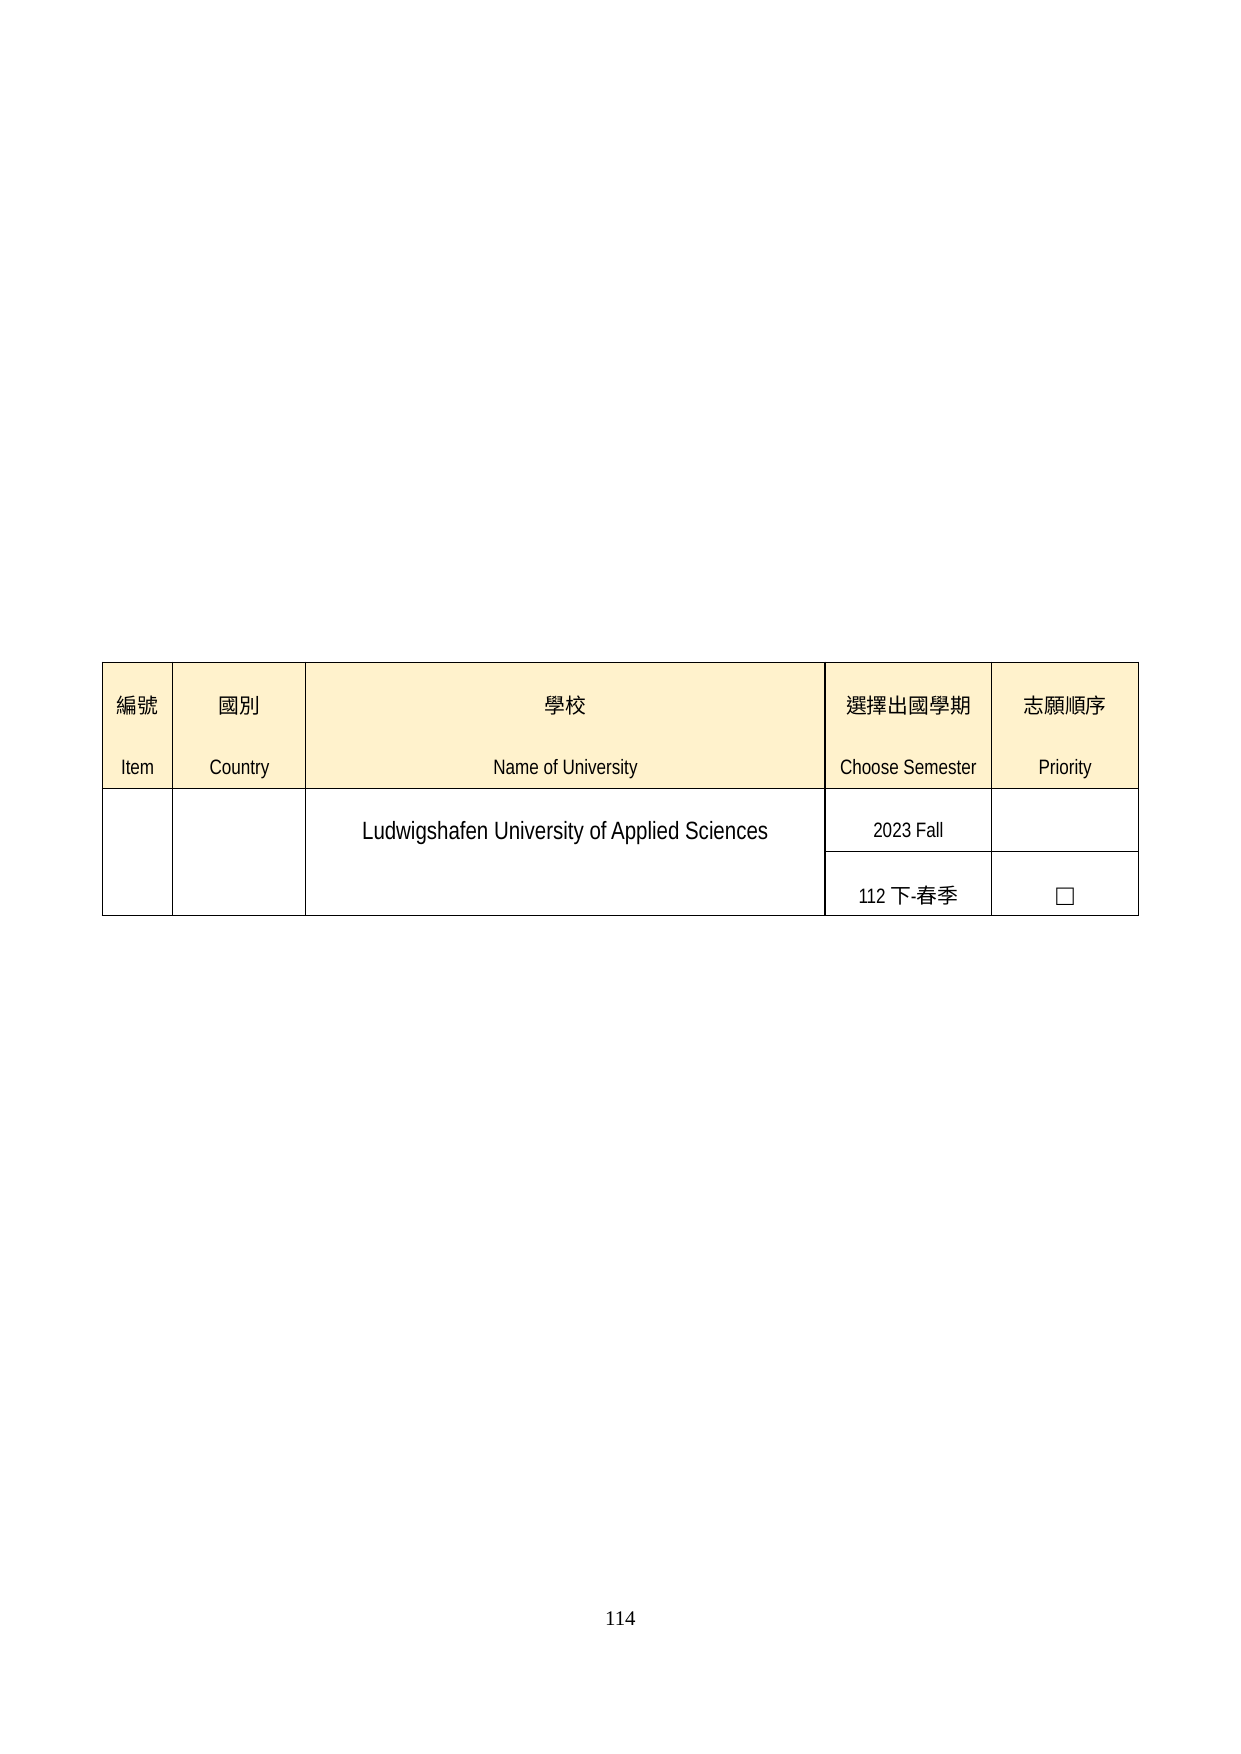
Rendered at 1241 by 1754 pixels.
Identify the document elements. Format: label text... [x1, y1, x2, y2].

table_cell [103, 789, 172, 915]
table_cell [992, 789, 1138, 851]
table_cell 2023 Fall [826, 789, 991, 851]
table_header 國別 Country [173, 663, 305, 788]
table_header 選擇出國學期 Choose Semester [826, 663, 991, 788]
table_header 編號 Item [103, 663, 172, 788]
table_cell Ludwigshafen University of Applied Sciences [306, 789, 824, 915]
table_header 學校 Name of University [306, 663, 824, 788]
table_cell [173, 789, 305, 915]
table_cell □ [992, 852, 1138, 915]
table_cell 112下-春季 [826, 852, 991, 915]
table_header 志願順序 Priority [992, 663, 1138, 788]
